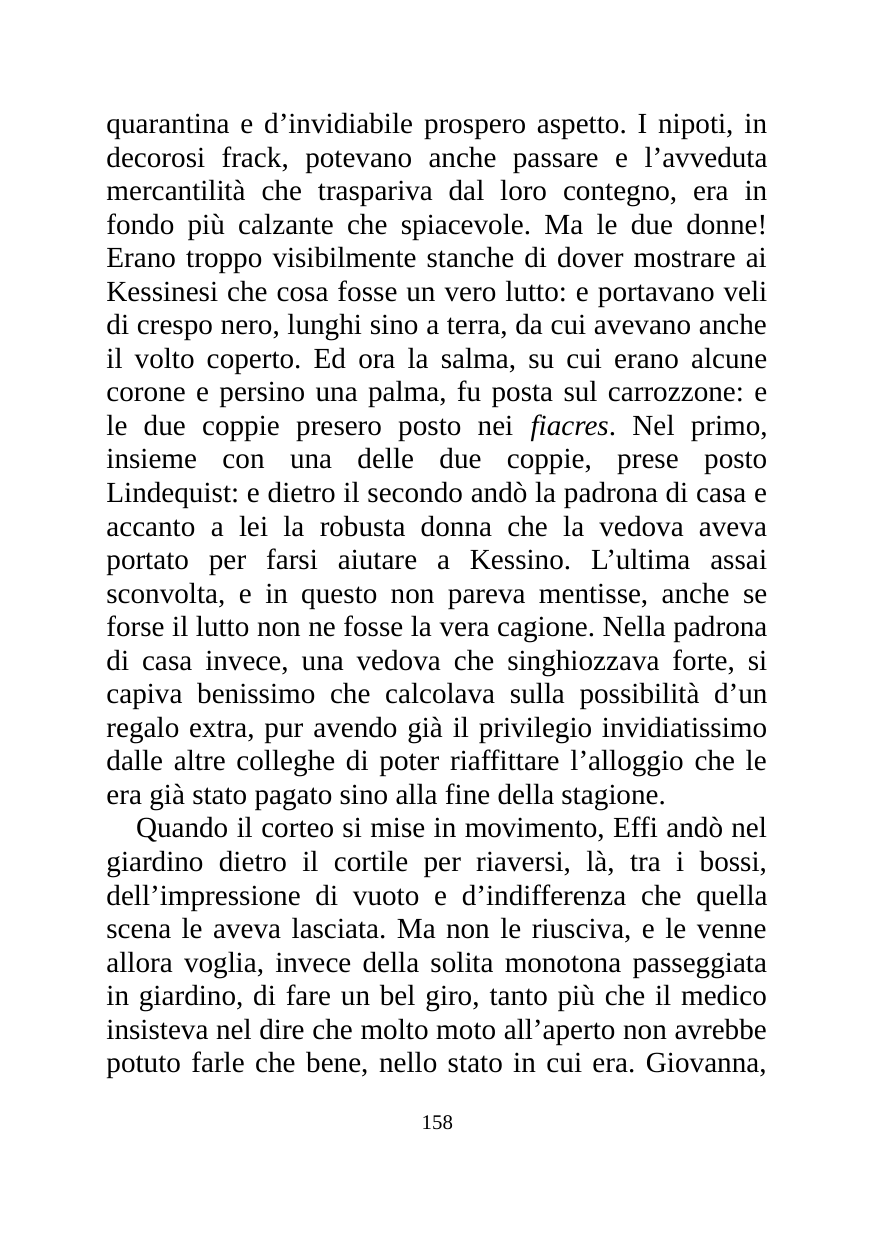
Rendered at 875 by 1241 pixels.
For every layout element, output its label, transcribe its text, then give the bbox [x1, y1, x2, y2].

text Quando il corteo si mise in movimento, Effi andò nel giardino dietro il cortile per riaversi, là, tra i bossi, dell’impressione di vuoto e d’indifferenza che quella scena le aveva lasciata. Ma non le riusciva, e le venne allora voglia, invece della solita monotona passeggiata in giardino, di fare un bel giro, tanto più che il medico insisteva nel dire che molto moto all’aperto non avrebbe potuto farle che bene, nello stato in cui era. Giovanna, [106, 811, 768, 1079]
text quarantina e d’invidiabile prospero aspetto. I nipoti, in decorosi frack, potevano anche passare e l’avveduta mercantilità che traspariva dal loro contegno, era in fondo più calzante che spiacevole. Ma le due donne! Erano troppo visibilmente stanche di dover mostrare ai Kessinesi che cosa fosse un vero lutto: e portavano veli di crespo nero, lunghi sino a terra, da cui avevano anche il volto coperto. Ed ora la salma, su cui erano alcune corone e persino una palma, fu posta sul carrozzone: e le due coppie presero posto nei fiacres. Nel primo, insieme con una delle due coppie, prese posto Lindequist: e dietro il secondo andò la padrona di casa e accanto a lei la robusta donna che la vedova aveva portato per farsi aiutare a Kessino. L’ultima assai sconvolta, e in questo non pareva mentisse, anche se forse il lutto non ne fosse la vera cagione. Nella padrona di casa invece, una vedova che singhiozzava forte, si capiva benissimo che calcolava sulla possibilità d’un regalo extra, pur avendo già il privilegio invidiatissimo dalle altre colleghe di poter riaffittare l’alloggio che le era già stato pagato sino alla fine della stagione. [106, 106, 768, 811]
